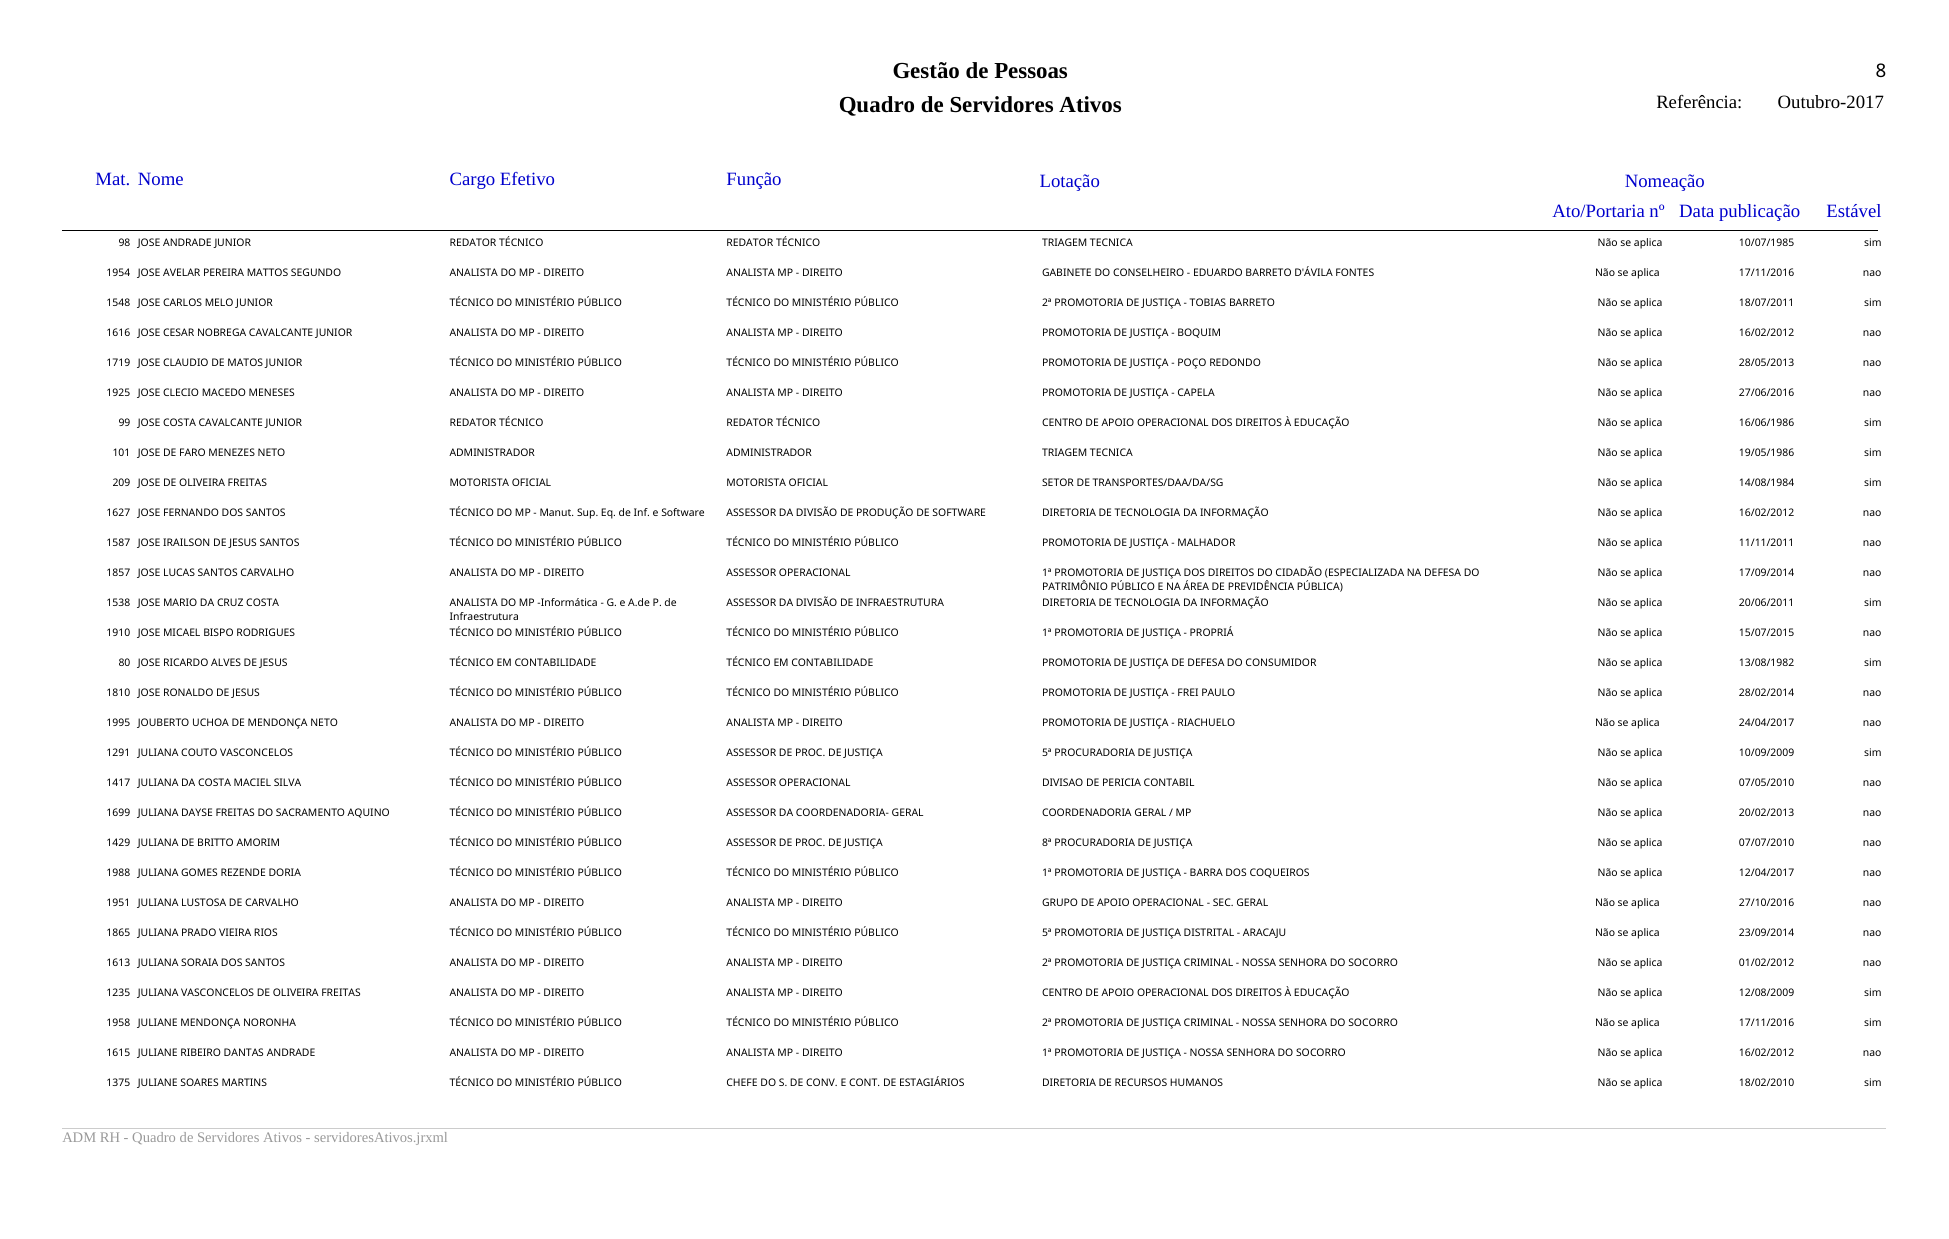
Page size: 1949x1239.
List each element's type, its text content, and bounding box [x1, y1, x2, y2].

table_cell Não se aplica [1547, 295, 1662, 325]
table_cell 1ª PROMOTORIA DE JUSTIÇA - BARRA DOS COQUEIROS [1042, 865, 1538, 895]
table_cell [1538, 925, 1547, 955]
table_cell [1794, 235, 1803, 265]
table_cell [1794, 625, 1803, 655]
table_cell Não se aplica [1547, 745, 1662, 775]
table_cell [1794, 955, 1803, 985]
table_cell [130, 295, 138, 325]
table_cell [130, 325, 138, 355]
table_cell [443, 925, 449, 955]
table_cell [443, 415, 449, 445]
table_cell [130, 895, 138, 925]
table_cell [1881, 655, 1948, 685]
table_cell [1030, 955, 1042, 985]
table_cell [0, 925, 68, 955]
table_cell [1794, 775, 1803, 805]
table_cell 1235 [68, 985, 130, 1015]
table_cell TÉCNICO EM CONTABILIDADE [726, 655, 1030, 685]
table_cell 1291 [68, 745, 130, 775]
table_cell 2ª PROMOTORIA DE JUSTIÇA - TOBIAS BARRETO [1042, 295, 1538, 325]
table_cell 5ª PROCURADORIA DE JUSTIÇA [1042, 745, 1538, 775]
table_cell [0, 715, 68, 745]
table_cell [0, 655, 68, 685]
table_cell [1538, 655, 1547, 685]
table_cell [130, 1075, 138, 1105]
table_cell [1538, 355, 1547, 385]
table_cell nao [1803, 865, 1881, 895]
table_cell [1886, 1128, 1948, 1152]
table_cell 8ª PROCURADORIA DE JUSTIÇA [1042, 835, 1538, 865]
table_cell [1030, 805, 1042, 835]
table_cell [1881, 200, 1948, 229]
table_cell 1988 [68, 865, 130, 895]
table_cell 1958 [68, 1015, 130, 1045]
table_cell Não se aplica [1547, 385, 1662, 415]
table_cell [130, 685, 138, 715]
table_cell [443, 475, 449, 505]
table_cell TÉCNICO DO MINISTÉRIO PÚBLICO [449, 835, 723, 865]
table_cell [1881, 415, 1948, 445]
table_cell TÉCNICO DO MINISTÉRIO PÚBLICO [726, 355, 1030, 385]
table_cell nao [1803, 565, 1881, 595]
table_cell 10/09/2009 [1662, 745, 1794, 775]
table_cell Não se aplica [1547, 895, 1662, 925]
table_cell Não se aplica [1547, 715, 1662, 745]
table_cell [0, 57, 437, 84]
table_cell ADMINISTRADOR [726, 445, 1030, 475]
table_cell [443, 985, 449, 1015]
table_cell Não se aplica [1547, 235, 1662, 265]
table_cell [1538, 745, 1547, 775]
table_cell Não se aplica [1547, 355, 1662, 385]
table_cell TÉCNICO DO MINISTÉRIO PÚBLICO [726, 625, 1030, 655]
table_cell ASSESSOR DA COORDENADORIA- GERAL [726, 805, 1030, 835]
table_cell [443, 445, 449, 475]
table_cell TÉCNICO DO MINISTÉRIO PÚBLICO [449, 865, 723, 895]
table_cell 8 [1731, 57, 1886, 84]
table_cell [1030, 565, 1042, 595]
table_cell [1030, 835, 1042, 865]
table_cell [1794, 715, 1803, 745]
table_cell 20/02/2013 [1662, 805, 1794, 835]
table_cell [1794, 295, 1803, 325]
table_cell [1881, 595, 1948, 625]
table_cell MOTORISTA OFICIAL [726, 475, 1030, 505]
table_cell Não se aplica [1547, 775, 1662, 805]
table_cell [443, 235, 449, 265]
table_cell 12/04/2017 [1662, 865, 1794, 895]
table_cell 1865 [68, 925, 130, 955]
table_cell [130, 355, 138, 385]
table_cell TÉCNICO DO MINISTÉRIO PÚBLICO [449, 745, 723, 775]
table_cell TÉCNICO DO MINISTÉRIO PÚBLICO [449, 685, 723, 715]
table_cell JOSE MICAEL BISPO RODRIGUES [138, 625, 443, 655]
table_cell [1538, 265, 1547, 295]
table_cell 98 [68, 235, 130, 265]
table_cell [0, 85, 1948, 91]
table_cell [1794, 895, 1803, 925]
table_cell [443, 835, 449, 865]
table_cell [1538, 1045, 1547, 1075]
table_cell [1538, 535, 1547, 565]
table_cell sim [1803, 595, 1881, 625]
table_cell Não se aplica [1547, 805, 1662, 835]
table_cell 1616 [68, 325, 130, 355]
table_cell [1881, 235, 1948, 265]
table_cell [1881, 1045, 1948, 1075]
table_cell [0, 125, 1948, 168]
table_cell JOSE ANDRADE JUNIOR [138, 235, 443, 265]
table_cell sim [1803, 655, 1881, 685]
table_cell Não se aplica [1547, 565, 1662, 595]
table_cell 16/02/2012 [1662, 1045, 1794, 1075]
table_header Nome [138, 168, 203, 198]
table_cell [1794, 865, 1803, 895]
table_cell TÉCNICO DO MINISTÉRIO PÚBLICO [449, 535, 723, 565]
table_cell [0, 775, 68, 805]
table_cell JOSE RICARDO ALVES DE JESUS [138, 655, 443, 685]
table_cell ANALISTA MP - DIREITO [726, 955, 1030, 985]
table_cell 18/07/2011 [1662, 295, 1794, 325]
table_cell [1538, 1015, 1547, 1045]
table_cell 1627 [68, 505, 130, 535]
table_cell ASSESSOR OPERACIONAL [726, 565, 1030, 595]
table_cell [1800, 170, 1948, 198]
table_cell [443, 895, 449, 925]
table_cell JOSE RONALDO DE JESUS [138, 685, 443, 715]
table_cell Não se aplica [1547, 595, 1662, 625]
table_cell ANALISTA MP - DIREITO [726, 265, 1030, 295]
table_cell [1794, 355, 1803, 385]
table_cell 1375 [68, 1075, 130, 1105]
table_cell [1881, 625, 1948, 655]
table_cell [1794, 445, 1803, 475]
table_cell DIRETORIA DE TECNOLOGIA DA INFORMAÇÃO [1042, 505, 1538, 535]
table_cell [1794, 745, 1803, 775]
table_cell [443, 865, 449, 895]
table_cell PROMOTORIA DE JUSTIÇA DE DEFESA DO CONSUMIDOR [1042, 655, 1538, 685]
table_cell [130, 925, 138, 955]
table_cell [1538, 685, 1547, 715]
table_cell [443, 295, 449, 325]
table_cell JOSE DE OLIVEIRA FREITAS [138, 475, 443, 505]
table_cell JULIANA VASCONCELOS DE OLIVEIRA FREITAS [138, 985, 443, 1015]
table_cell [0, 170, 68, 198]
table_cell sim [1803, 445, 1881, 475]
table_cell [1030, 1015, 1042, 1045]
table_cell nao [1803, 835, 1881, 865]
table_cell sim [1803, 475, 1881, 505]
table_cell TÉCNICO DO MINISTÉRIO PÚBLICO [449, 805, 723, 835]
table_cell [1794, 385, 1803, 415]
table_cell [1794, 475, 1803, 505]
table_cell [0, 625, 68, 655]
table_cell JULIANA PRADO VIEIRA RIOS [138, 925, 443, 955]
table_cell [1196, 170, 1529, 198]
table_cell TÉCNICO DO MINISTÉRIO PÚBLICO [449, 295, 723, 325]
table_cell 16/02/2012 [1662, 505, 1794, 535]
table_cell [443, 955, 449, 985]
table_cell Lotação [1039, 170, 1196, 199]
table_cell 1810 [68, 685, 130, 715]
table_cell JULIANA LUSTOSA DE CARVALHO [138, 895, 443, 925]
table_cell ADM RH - Quadro de Servidores Ativos - servidoresAtivos.jrxml [62, 1129, 1886, 1152]
table_cell 1613 [68, 955, 130, 985]
table_cell [443, 595, 449, 625]
table_cell JOUBERTO UCHOA DE MENDONÇA NETO [138, 715, 443, 745]
table_cell COORDENADORIA GERAL / MP [1042, 805, 1538, 835]
table_cell GRUPO DE APOIO OPERACIONAL - SEC. GERAL [1042, 895, 1538, 925]
table_cell nao [1803, 925, 1881, 955]
table_cell [0, 835, 68, 865]
table_cell 20/06/2011 [1662, 595, 1794, 625]
table_cell JULIANA DE BRITTO AMORIM [138, 835, 443, 865]
table_cell [0, 985, 68, 1015]
table_cell TÉCNICO DO MINISTÉRIO PÚBLICO [449, 625, 723, 655]
table_cell [1538, 865, 1547, 895]
table_cell [1030, 925, 1042, 955]
table_cell Ato/Portaria nº [1529, 200, 1664, 229]
table_cell [443, 685, 449, 715]
table_cell Não se aplica [1547, 505, 1662, 535]
table_cell JULIANA SORAIA DOS SANTOS [138, 955, 443, 985]
table_cell ANALISTA DO MP - DIREITO [449, 955, 723, 985]
table_cell 23/09/2014 [1662, 925, 1794, 955]
table_cell 209 [68, 475, 130, 505]
table_header Função [726, 168, 803, 198]
table_cell 1699 [68, 805, 130, 835]
table_cell 12/08/2009 [1662, 985, 1794, 1015]
table_cell JULIANA GOMES REZENDE DORIA [138, 865, 443, 895]
table_cell ASSESSOR DA DIVISÃO DE INFRAESTRUTURA [726, 595, 1030, 625]
table_cell JOSE IRAILSON DE JESUS SANTOS [138, 535, 443, 565]
table_cell JULIANA DA COSTA MACIEL SILVA [138, 775, 443, 805]
table_cell sim [1803, 235, 1881, 265]
table_cell [0, 200, 1529, 229]
table_cell nao [1803, 685, 1881, 715]
table_cell 99 [68, 415, 130, 445]
table_cell [443, 265, 449, 295]
table_cell [1030, 1075, 1042, 1105]
table_cell Nomeação [1529, 170, 1800, 199]
table_cell Não se aplica [1547, 865, 1662, 895]
table_cell [1794, 1015, 1803, 1045]
table_cell [1881, 775, 1948, 805]
table_cell sim [1803, 745, 1881, 775]
table_cell 1ª PROMOTORIA DE JUSTIÇA - NOSSA SENHORA DO SOCORRO [1042, 1045, 1538, 1075]
table_cell [130, 715, 138, 745]
table_cell nao [1803, 625, 1881, 655]
table_cell 07/07/2010 [1662, 835, 1794, 865]
table_cell CHEFE DO S. DE CONV. E CONT. DE ESTAGIÁRIOS [726, 1075, 1030, 1105]
table_cell ANALISTA DO MP - DIREITO [449, 325, 723, 355]
table_cell 17/11/2016 [1662, 1015, 1794, 1045]
table_cell Quadro de Servidores Ativos [437, 91, 1523, 124]
table_cell [0, 91, 437, 124]
table_cell REDATOR TÉCNICO [449, 415, 723, 445]
table_cell [443, 325, 449, 355]
table_cell [1030, 985, 1042, 1015]
table_cell 27/10/2016 [1662, 895, 1794, 925]
table_cell Não se aplica [1547, 445, 1662, 475]
table_cell nao [1803, 325, 1881, 355]
table_cell [1881, 715, 1948, 745]
table_cell 1954 [68, 265, 130, 295]
table_cell [1030, 415, 1042, 445]
table_cell [1538, 835, 1547, 865]
table_cell 19/05/1986 [1662, 445, 1794, 475]
table_cell [130, 235, 138, 265]
table_cell [0, 595, 68, 625]
table_cell [1538, 1075, 1547, 1105]
table_cell 1587 [68, 535, 130, 565]
table_cell [443, 745, 449, 775]
table_cell [1794, 1075, 1803, 1105]
table_cell Não se aplica [1547, 955, 1662, 985]
table_cell [1794, 535, 1803, 565]
table_cell 1417 [68, 775, 130, 805]
table_cell Outubro-2017 [1756, 91, 1884, 124]
table_cell [130, 595, 138, 625]
table_cell Não se aplica [1547, 415, 1662, 445]
table_cell ANALISTA MP - DIREITO [726, 985, 1030, 1015]
table_cell nao [1803, 385, 1881, 415]
table_cell [443, 775, 449, 805]
table_cell ASSESSOR DA DIVISÃO DE PRODUÇÃO DE SOFTWARE [726, 505, 1030, 535]
table_cell 1429 [68, 835, 130, 865]
table_cell MOTORISTA OFICIAL [449, 475, 723, 505]
table_cell Não se aplica [1547, 265, 1662, 295]
table_cell nao [1803, 535, 1881, 565]
table_cell [1794, 805, 1803, 835]
table_cell 1951 [68, 895, 130, 925]
table_cell [0, 1075, 68, 1105]
table_cell [0, 265, 68, 295]
table_cell ANALISTA MP - DIREITO [726, 715, 1030, 745]
table_cell [0, 385, 68, 415]
table_cell [1794, 655, 1803, 685]
table_cell [443, 655, 449, 685]
table_cell ANALISTA DO MP - DIREITO [449, 895, 723, 925]
table_cell PROMOTORIA DE JUSTIÇA - CAPELA [1042, 385, 1538, 415]
table_cell Não se aplica [1547, 685, 1662, 715]
table_cell [0, 1045, 68, 1075]
table_cell Não se aplica [1547, 475, 1662, 505]
table_cell [1523, 91, 1656, 124]
table_cell [1881, 295, 1948, 325]
table_cell nao [1803, 265, 1881, 295]
table_cell 11/11/2011 [1662, 535, 1794, 565]
table_cell [1538, 955, 1547, 985]
table_cell [1881, 265, 1948, 295]
table_cell [443, 805, 449, 835]
table_cell sim [1803, 1015, 1881, 1045]
table_cell TRIAGEM TECNICA [1042, 235, 1538, 265]
table_cell [684, 170, 726, 198]
table_cell [1538, 775, 1547, 805]
table_cell nao [1803, 955, 1881, 985]
table_cell ASSESSOR DE PROC. DE JUSTIÇA [726, 745, 1030, 775]
table_cell [1881, 475, 1948, 505]
table_cell [0, 535, 68, 565]
table_cell sim [1803, 985, 1881, 1015]
table_cell DIRETORIA DE TECNOLOGIA DA INFORMAÇÃO [1042, 595, 1538, 625]
table_cell [130, 265, 138, 295]
table_cell [443, 505, 449, 535]
table_cell TÉCNICO DO MINISTÉRIO PÚBLICO [726, 1015, 1030, 1045]
table_cell [0, 865, 68, 895]
table_cell [1523, 57, 1731, 84]
table_cell [1030, 895, 1042, 925]
table_cell ANALISTA DO MP - DIREITO [449, 265, 723, 295]
table_cell [1881, 685, 1948, 715]
table_cell [1030, 505, 1042, 535]
table_cell [1030, 325, 1042, 355]
table_cell 10/07/1985 [1662, 235, 1794, 265]
table_cell nao [1803, 355, 1881, 385]
table_cell [130, 805, 138, 835]
table_cell [1538, 415, 1547, 445]
table_cell PROMOTORIA DE JUSTIÇA - MALHADOR [1042, 535, 1538, 565]
table_cell 15/07/2015 [1662, 625, 1794, 655]
table_cell Gestão de Pessoas [437, 57, 1523, 85]
table_cell [1030, 355, 1042, 385]
table_cell PROMOTORIA DE JUSTIÇA - POÇO REDONDO [1042, 355, 1538, 385]
table_cell 1719 [68, 355, 130, 385]
table_cell ANALISTA DO MP -Informática - G. e A.de P. de Infraestrutura [449, 595, 723, 625]
table_cell [1881, 445, 1948, 475]
table_cell [0, 475, 68, 505]
table_cell [130, 1015, 138, 1045]
table_cell JOSE LUCAS SANTOS CARVALHO [138, 565, 443, 595]
table_cell [0, 955, 68, 985]
table_cell [0, 805, 68, 835]
table_cell [1538, 565, 1547, 595]
table_cell [1030, 775, 1042, 805]
table_cell [0, 1128, 62, 1152]
table_cell DIRETORIA DE RECURSOS HUMANOS [1042, 1075, 1538, 1105]
table_cell PROMOTORIA DE JUSTIÇA - FREI PAULO [1042, 685, 1538, 715]
table_cell TÉCNICO DO MP - Manut. Sup. Eq. de Inf. e Software [449, 505, 723, 535]
table_cell [443, 1015, 449, 1045]
table_cell [1794, 595, 1803, 625]
table_cell ANALISTA MP - DIREITO [726, 385, 1030, 415]
table_cell [1794, 565, 1803, 595]
table_cell 5ª PROMOTORIA DE JUSTIÇA DISTRITAL - ARACAJU [1042, 925, 1538, 955]
table_cell nao [1803, 775, 1881, 805]
table_cell JOSE DE FARO MENEZES NETO [138, 445, 443, 475]
table_cell [1881, 535, 1948, 565]
table_cell Não se aplica [1547, 985, 1662, 1015]
table_cell [1030, 715, 1042, 745]
table_cell ANALISTA DO MP - DIREITO [449, 385, 723, 415]
table_cell [1881, 895, 1948, 925]
table_cell 27/06/2016 [1662, 385, 1794, 415]
table_cell [130, 170, 138, 198]
table_cell [1881, 385, 1948, 415]
table_cell CENTRO DE APOIO OPERACIONAL DOS DIREITOS À EDUCAÇÃO [1042, 415, 1538, 445]
table_cell Não se aplica [1547, 1075, 1662, 1105]
table_cell [203, 170, 449, 198]
table_cell 07/05/2010 [1662, 775, 1794, 805]
table_cell ANALISTA MP - DIREITO [726, 325, 1030, 355]
table_cell 28/05/2013 [1662, 355, 1794, 385]
table_cell [443, 385, 449, 415]
table_cell [1794, 505, 1803, 535]
table_header Mat. [68, 168, 130, 198]
table_cell [130, 655, 138, 685]
table_cell [0, 1015, 68, 1045]
table_cell [1794, 325, 1803, 355]
table_cell [130, 565, 138, 595]
table_cell [1538, 715, 1547, 745]
table_cell 28/02/2014 [1662, 685, 1794, 715]
table_cell ASSESSOR OPERACIONAL [726, 775, 1030, 805]
table_cell [1881, 745, 1948, 775]
table_cell [1794, 685, 1803, 715]
table_cell [1538, 475, 1547, 505]
table_cell [1030, 685, 1042, 715]
table_cell [130, 985, 138, 1015]
table_cell 101 [68, 445, 130, 475]
table_cell JOSE CLECIO MACEDO MENESES [138, 385, 443, 415]
table_cell [1538, 235, 1547, 265]
table_cell ADMINISTRADOR [449, 445, 723, 475]
table_cell JULIANE MENDONÇA NORONHA [138, 1015, 443, 1045]
table_cell [1030, 385, 1042, 415]
table_cell [443, 565, 449, 595]
table_cell ANALISTA DO MP - DIREITO [449, 565, 723, 595]
table_cell GABINETE DO CONSELHEIRO - EDUARDO BARRETO D'ÁVILA FONTES [1042, 265, 1538, 295]
table_cell nao [1803, 715, 1881, 745]
table_cell [1881, 805, 1948, 835]
table_cell [0, 505, 68, 535]
table_cell TÉCNICO DO MINISTÉRIO PÚBLICO [726, 865, 1030, 895]
table_cell TÉCNICO DO MINISTÉRIO PÚBLICO [726, 535, 1030, 565]
table_cell [443, 355, 449, 385]
table_cell REDATOR TÉCNICO [449, 235, 723, 265]
table_cell [130, 505, 138, 535]
table_cell sim [1803, 415, 1881, 445]
table_cell [0, 355, 68, 385]
table_cell 24/04/2017 [1662, 715, 1794, 745]
table_cell TÉCNICO DO MINISTÉRIO PÚBLICO [449, 775, 723, 805]
table_cell TÉCNICO DO MINISTÉRIO PÚBLICO [726, 685, 1030, 715]
table_cell TÉCNICO DO MINISTÉRIO PÚBLICO [449, 355, 723, 385]
table_cell JOSE CLAUDIO DE MATOS JUNIOR [138, 355, 443, 385]
table_cell [1881, 1015, 1948, 1045]
table_header Cargo Efetivo [449, 168, 684, 198]
table_cell [0, 415, 68, 445]
table_cell [1881, 1075, 1948, 1105]
table_cell sim [1803, 295, 1881, 325]
table_cell [1538, 445, 1547, 475]
table_cell [130, 475, 138, 505]
table_cell PROMOTORIA DE JUSTIÇA - RIACHUELO [1042, 715, 1538, 745]
table_cell ANALISTA DO MP - DIREITO [449, 715, 723, 745]
table_cell 13/08/1982 [1662, 655, 1794, 685]
table_cell [1538, 325, 1547, 355]
table_cell [1538, 895, 1547, 925]
table_cell [1030, 1045, 1042, 1075]
table_cell Não se aplica [1547, 1015, 1662, 1045]
table_cell [1030, 235, 1042, 265]
table_cell nao [1803, 1045, 1881, 1075]
table_cell PROMOTORIA DE JUSTIÇA - BOQUIM [1042, 325, 1538, 355]
table_cell [443, 715, 449, 745]
table_cell [1881, 985, 1948, 1015]
table_cell SETOR DE TRANSPORTES/DAA/DA/SG [1042, 475, 1538, 505]
table_cell TÉCNICO DO MINISTÉRIO PÚBLICO [726, 295, 1030, 325]
table_cell 1925 [68, 385, 130, 415]
table_cell [1030, 265, 1042, 295]
table_cell Não se aplica [1547, 1045, 1662, 1075]
table_cell [0, 295, 68, 325]
table_cell 14/08/1984 [1662, 475, 1794, 505]
table_cell [130, 445, 138, 475]
table_cell [1881, 325, 1948, 355]
table_header [0, 0, 1948, 57]
table_cell 01/02/2012 [1662, 955, 1794, 985]
table_cell CENTRO DE APOIO OPERACIONAL DOS DIREITOS À EDUCAÇÃO [1042, 985, 1538, 1015]
table_cell [443, 535, 449, 565]
table_cell [1030, 535, 1042, 565]
table_cell 17/09/2014 [1662, 565, 1794, 595]
table_cell [1794, 1045, 1803, 1075]
table_cell REDATOR TÉCNICO [726, 415, 1030, 445]
table_cell [130, 745, 138, 775]
table_cell ASSESSOR DE PROC. DE JUSTIÇA [726, 835, 1030, 865]
table_cell [1881, 355, 1948, 385]
table_cell [1886, 57, 1948, 84]
table_cell 80 [68, 655, 130, 685]
table_cell 1857 [68, 565, 130, 595]
table_cell [130, 775, 138, 805]
table_cell 17/11/2016 [1662, 265, 1794, 295]
table_cell [0, 1105, 1948, 1128]
table_cell Não se aplica [1547, 925, 1662, 955]
table_cell 16/02/2012 [1662, 325, 1794, 355]
table_cell [1538, 985, 1547, 1015]
table_cell [1881, 505, 1948, 535]
table_cell [0, 685, 68, 715]
table_cell TRIAGEM TECNICA [1042, 445, 1538, 475]
table_cell [1538, 295, 1547, 325]
table_cell [0, 895, 68, 925]
table_cell ANALISTA MP - DIREITO [726, 895, 1030, 925]
table_cell TÉCNICO DO MINISTÉRIO PÚBLICO [449, 925, 723, 955]
table_cell [130, 865, 138, 895]
table_cell [1881, 565, 1948, 595]
table_cell JOSE CESAR NOBREGA CAVALCANTE JUNIOR [138, 325, 443, 355]
table_cell 18/02/2010 [1662, 1075, 1794, 1105]
table_cell [443, 1045, 449, 1075]
table_cell 1ª PROMOTORIA DE JUSTIÇA DOS DIREITOS DO CIDADÃO (ESPECIALIZADA NA DEFESA DO PATRIMÔNIO PÚBLICO E NA ÁREA DE PREVIDÊNCIA PÚBLICA) [1042, 565, 1538, 595]
table_cell 1538 [68, 595, 130, 625]
table_cell 16/06/1986 [1662, 415, 1794, 445]
table_cell [1794, 265, 1803, 295]
table_cell [130, 385, 138, 415]
table_cell [0, 235, 68, 265]
table_cell JULIANE SOARES MARTINS [138, 1075, 443, 1105]
table_cell [1030, 745, 1042, 775]
table_cell TÉCNICO DO MINISTÉRIO PÚBLICO [449, 1015, 723, 1045]
table_cell Não se aplica [1547, 835, 1662, 865]
table_cell sim [1803, 1075, 1881, 1105]
table_cell TÉCNICO DO MINISTÉRIO PÚBLICO [726, 925, 1030, 955]
table_cell [130, 955, 138, 985]
table_cell ANALISTA MP - DIREITO [726, 1045, 1030, 1075]
table_cell Não se aplica [1547, 535, 1662, 565]
table_cell [1884, 91, 1948, 124]
table_cell 1548 [68, 295, 130, 325]
table_cell JOSE CARLOS MELO JUNIOR [138, 295, 443, 325]
table_cell [1030, 445, 1042, 475]
table_cell JOSE MARIO DA CRUZ COSTA [138, 595, 443, 625]
table_cell nao [1803, 895, 1881, 925]
table_cell [130, 535, 138, 565]
table_cell JULIANA DAYSE FREITAS DO SACRAMENTO AQUINO [138, 805, 443, 835]
table_cell [1030, 865, 1042, 895]
table_cell JOSE FERNANDO DOS SANTOS [138, 505, 443, 535]
table_cell Data publicação [1665, 200, 1800, 229]
table_cell 2ª PROMOTORIA DE JUSTIÇA CRIMINAL - NOSSA SENHORA DO SOCORRO [1042, 955, 1538, 985]
table_cell JULIANA COUTO VASCONCELOS [138, 745, 443, 775]
table_cell [1538, 625, 1547, 655]
table_cell [1538, 805, 1547, 835]
table_cell [1794, 925, 1803, 955]
table_cell [1794, 835, 1803, 865]
table_cell nao [1803, 505, 1881, 535]
table_cell REDATOR TÉCNICO [726, 235, 1030, 265]
table_cell JULIANE RIBEIRO DANTAS ANDRADE [138, 1045, 443, 1075]
table_cell 1910 [68, 625, 130, 655]
table_cell [130, 625, 138, 655]
table_cell Estável [1803, 200, 1881, 229]
table_cell [1538, 505, 1547, 535]
table_cell [1881, 925, 1948, 955]
table_cell [130, 835, 138, 865]
table_cell [1030, 625, 1042, 655]
table_cell 2ª PROMOTORIA DE JUSTIÇA CRIMINAL - NOSSA SENHORA DO SOCORRO [1042, 1015, 1538, 1045]
table_cell [0, 745, 68, 775]
table_cell [1881, 955, 1948, 985]
table_cell Referência: [1656, 91, 1754, 124]
table_cell TÉCNICO EM CONTABILIDADE [449, 655, 723, 685]
table_cell [1794, 415, 1803, 445]
table_cell [1881, 865, 1948, 895]
table_cell Não se aplica [1547, 655, 1662, 685]
table_cell TÉCNICO DO MINISTÉRIO PÚBLICO [449, 1075, 723, 1105]
table_cell [1794, 985, 1803, 1015]
table_cell JOSE AVELAR PEREIRA MATTOS SEGUNDO [138, 265, 443, 295]
table_cell 1615 [68, 1045, 130, 1075]
table_cell [1030, 475, 1042, 505]
table_cell ANALISTA DO MP - DIREITO [449, 985, 723, 1015]
table_cell ANALISTA DO MP - DIREITO [449, 1045, 723, 1075]
table_cell 1ª PROMOTORIA DE JUSTIÇA - PROPRIÁ [1042, 625, 1538, 655]
table_cell [1538, 385, 1547, 415]
table_cell [130, 415, 138, 445]
table_cell nao [1803, 805, 1881, 835]
table_cell [0, 325, 68, 355]
table_cell [1030, 595, 1042, 625]
table_cell [443, 1075, 449, 1105]
table_cell [443, 625, 449, 655]
table_cell 1995 [68, 715, 130, 745]
table_cell Não se aplica [1547, 325, 1662, 355]
table_cell [0, 445, 68, 475]
table_cell DIVISAO DE PERICIA CONTABIL [1042, 775, 1538, 805]
table_cell [803, 170, 1039, 198]
table_cell JOSE COSTA CAVALCANTE JUNIOR [138, 415, 443, 445]
table_cell [130, 1045, 138, 1075]
table_cell Não se aplica [1547, 625, 1662, 655]
table_cell [1030, 655, 1042, 685]
table_cell [1881, 835, 1948, 865]
table_cell [1538, 595, 1547, 625]
table_cell [1030, 295, 1042, 325]
table_cell [0, 565, 68, 595]
